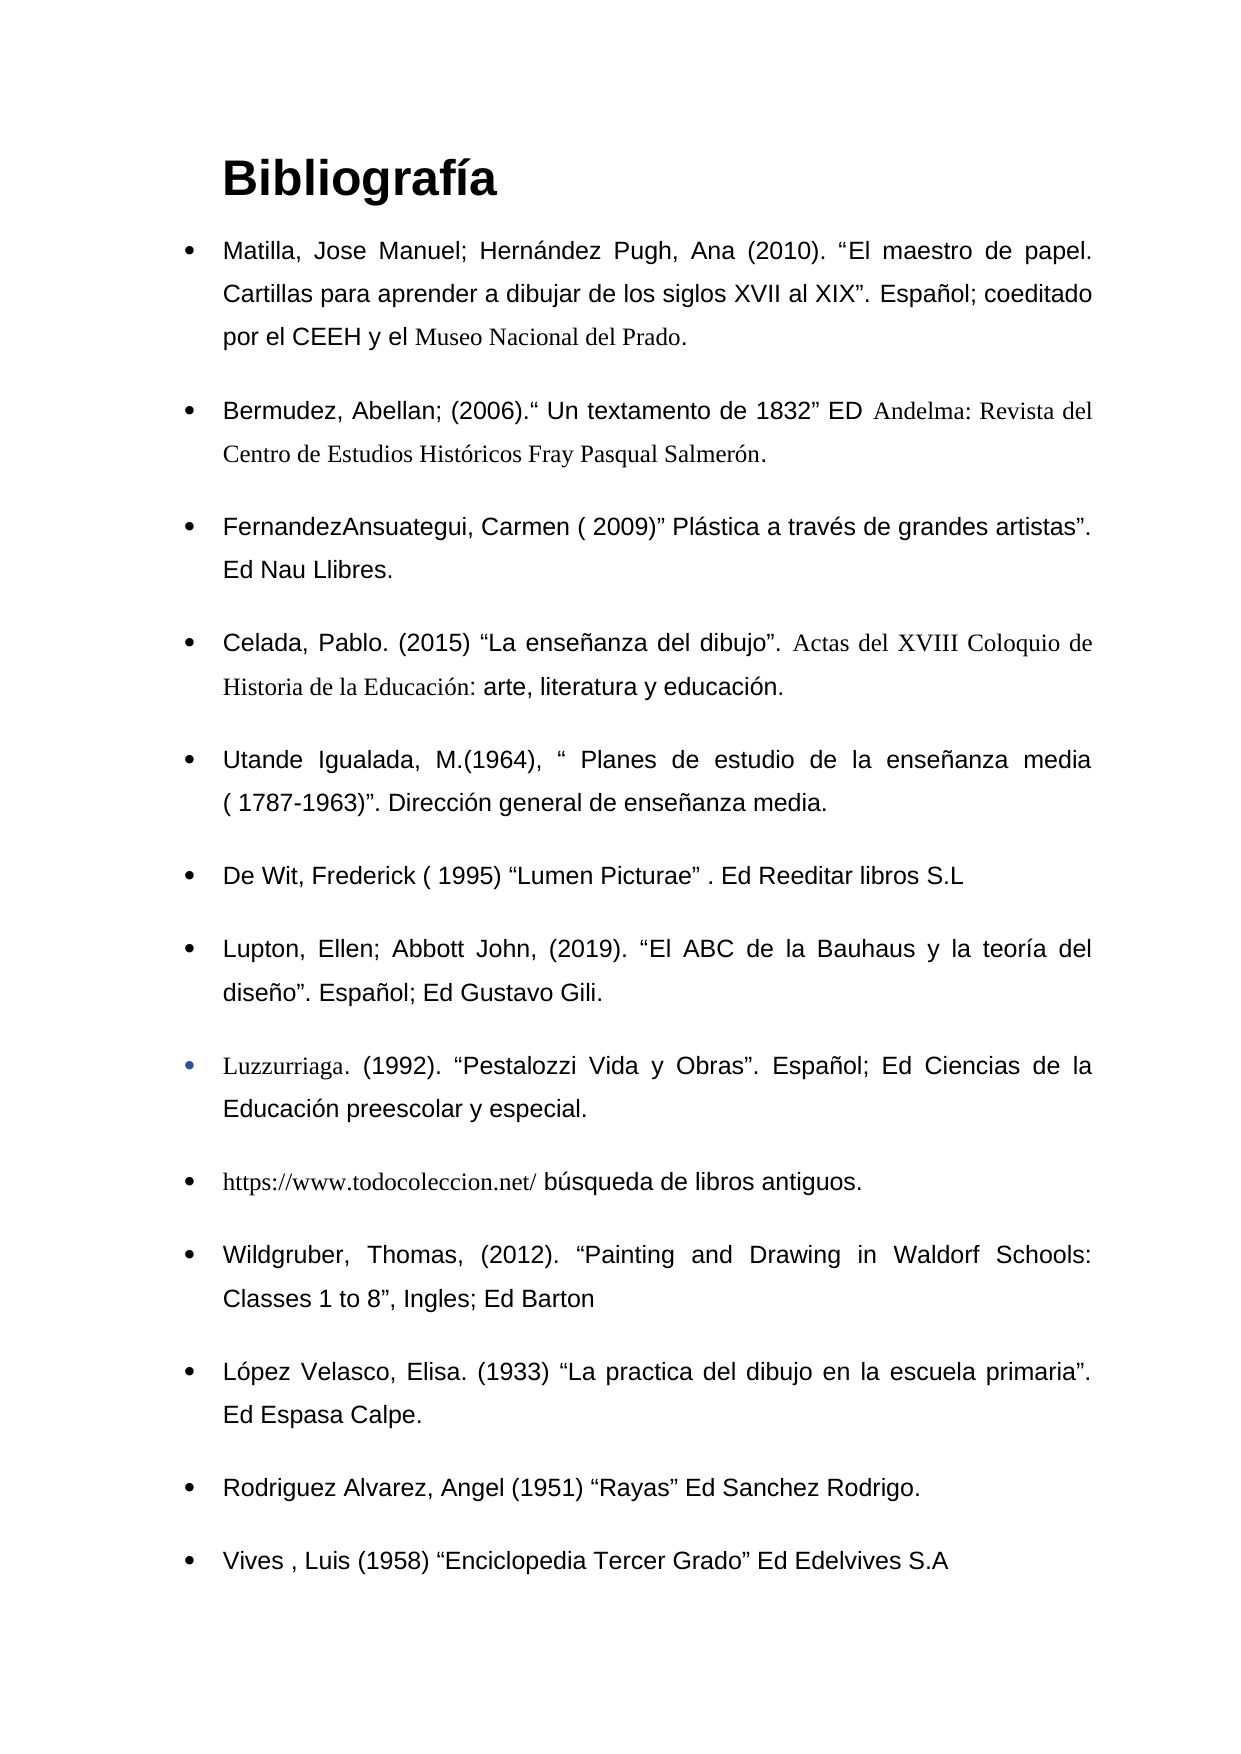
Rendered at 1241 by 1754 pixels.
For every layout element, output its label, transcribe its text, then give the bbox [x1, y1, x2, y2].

subtitle Utande Igualada, M.(1964), “ Planes de estudio de la enseñanza media ( 1787-1963)”. Dirección general de enseñanza media. [185, 745, 1093, 817]
subtitle Luzzurriaga. (1992). “Pestalozzi Vida y Obras”. Español; Ed Ciencias de la Educación preescolar y especial. [185, 1051, 1093, 1123]
list Rodriguez Alvarez, Angel (1951) “Rayas” Ed Sanchez Rodrigo. [185, 1473, 1093, 1502]
list De Wit, Frederick ( 1995) “Lumen Picturae” . Ed Reeditar libros S.L [185, 861, 1093, 890]
list https://www.todocoleccion.net/ búsqueda de libros antiguos. [185, 1167, 1093, 1196]
list Wildgruber, Thomas, (2012). “Painting and Drawing in Waldorf Schools: Classes 1 to 8”, Ingles; Ed Barton [185, 1240, 1093, 1312]
subtitle López Velasco, Elisa. (1933) “La practica del dibujo en la escuela primaria”. Ed Espasa Calpe. [185, 1357, 1093, 1429]
subtitle Bermudez, Abellan; (2006).“ Un textamento de 1832” ED Andelma: Revista del Centro de Estudios Históricos Fray Pasqual Salmerón. [185, 396, 1093, 468]
subtitle FernandezAnsuategui, Carmen ( 2009)” Plástica a través de grandes artistas”. Ed Nau Llibres. [185, 512, 1093, 584]
subtitle Lupton, Ellen; Abbott John, (2019). “El ABC de la Bauhaus y la teoría del diseño”. Español; Ed Gustavo Gili. [185, 934, 1093, 1006]
list Vives , Luis (1958) “Enciclopedia Tercer Grado” Ed Edelvives S.A [185, 1546, 1093, 1575]
subtitle Bibliografía [185, 148, 1093, 206]
subtitle Celada, Pablo. (2015) “La enseñanza del dibujo”. Actas del XVIII Coloquio de Historia de la Educación: arte, literatura y educación. [185, 628, 1093, 701]
subtitle Matilla, Jose Manuel; Hernández Pugh, Ana (2010). “El maestro de papel. Cartillas para aprender a dibujar de los siglos XVII al XIX”. Español; coeditado por el CEEH y el Museo Nacional del Prado. [185, 236, 1093, 351]
